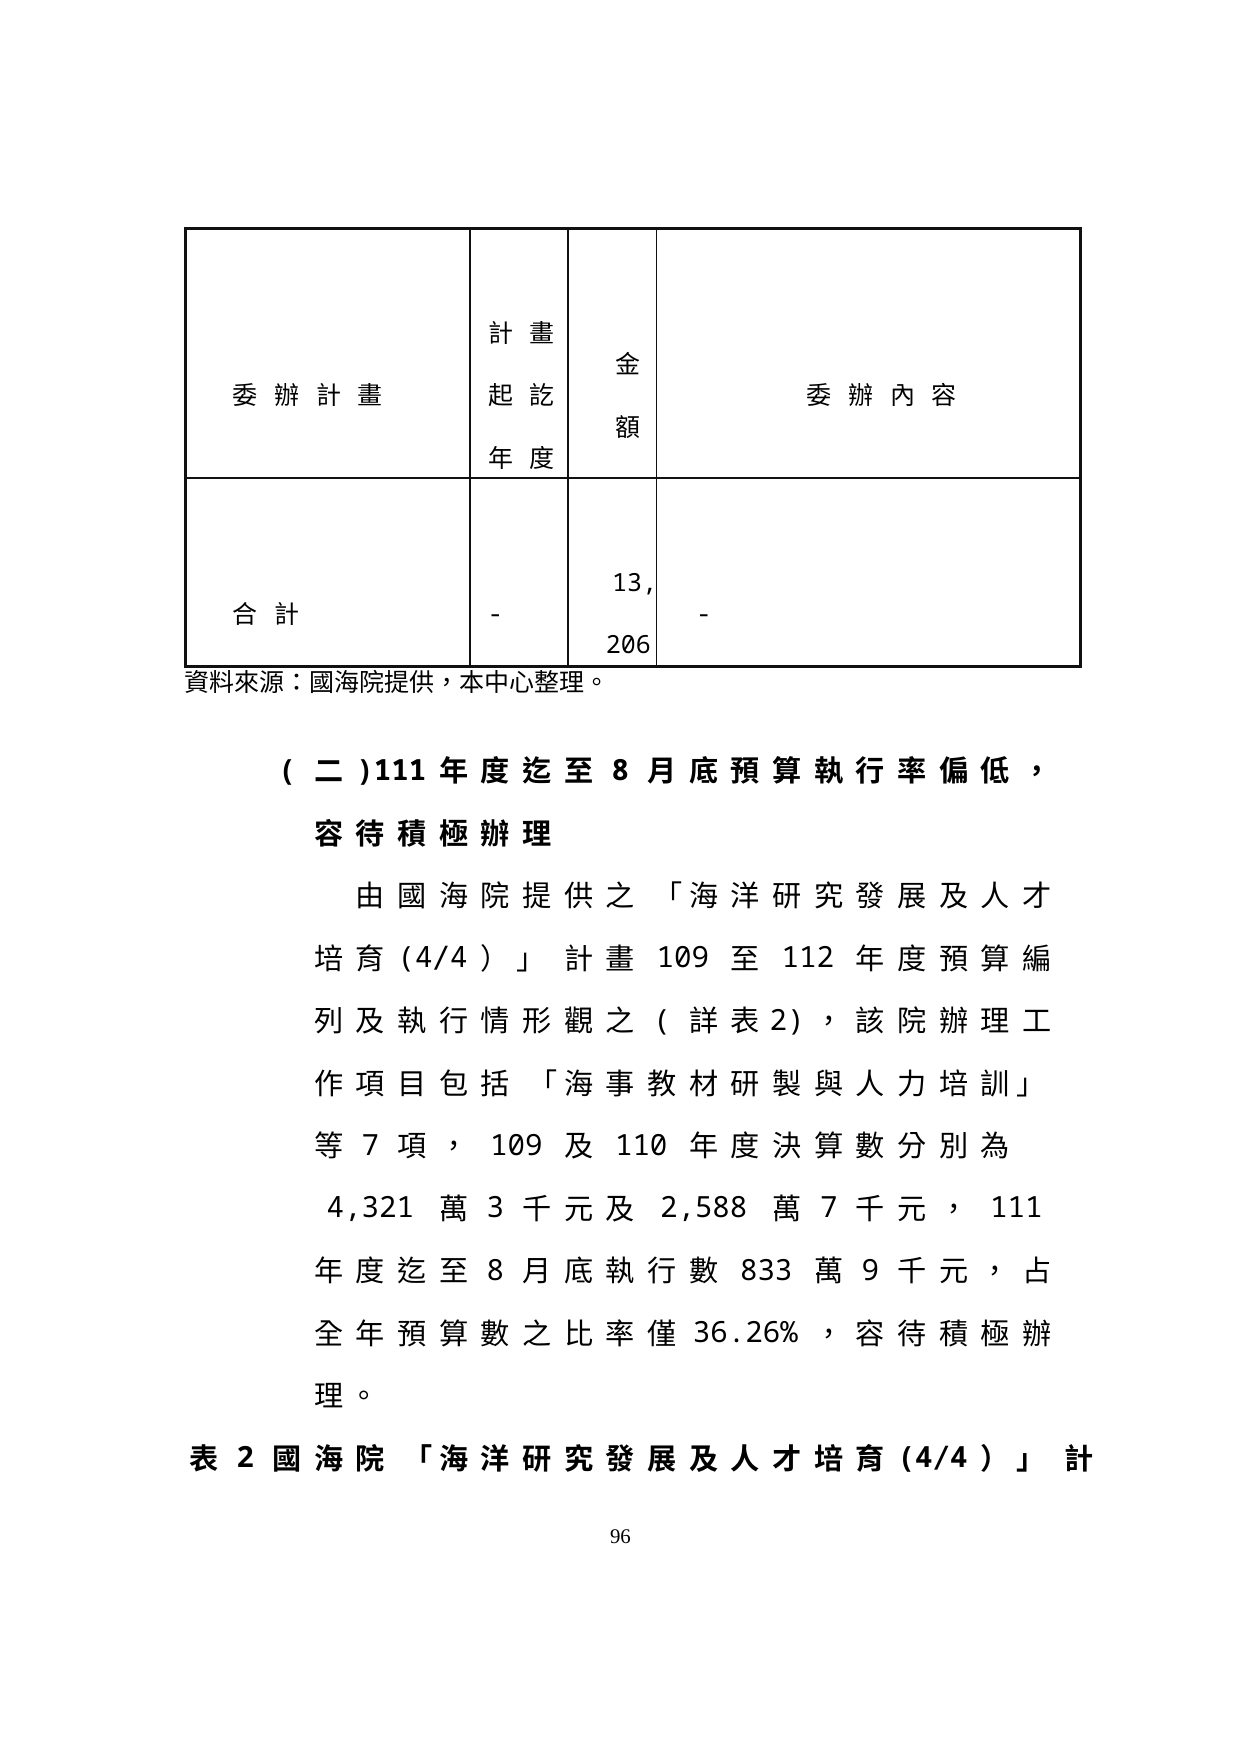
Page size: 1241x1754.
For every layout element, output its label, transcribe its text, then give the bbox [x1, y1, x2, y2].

table_cell 13,206 [569, 479, 656, 665]
text (二)111年度迄至8月底預算執行率偏低，容待積極辦理 [242, 727, 1058, 852]
text 表2國海院「海洋研究發展及人才培育(4∕4）」計 [147, 1415, 1108, 1477]
table_header 金額 [569, 230, 656, 477]
table_header 委辦計畫 [187, 230, 469, 477]
table_cell - [657, 479, 1079, 665]
table_header 計畫起訖年度 [471, 230, 567, 477]
text 由國海院提供之「海洋研究發展及人才培育(4∕4）」計畫109至112年度預算編列及執行情形觀之(詳表2)，該院辦理工作項目包括「海事教材研製與人力培訓」等7項，109及110年度決算數分別為4,321萬3千元及2,588萬7千元，111年度迄至8月底執行數833萬9千元，占全年預算數之比率僅36.26%，容待積極辦理。 [271, 852, 1058, 1415]
text 資料來源：國海院提供，本中心整理。 [184, 668, 1058, 697]
table_header 委辦內容 [657, 230, 1079, 477]
table_cell 合計 [187, 479, 469, 665]
table_cell - [471, 479, 567, 665]
